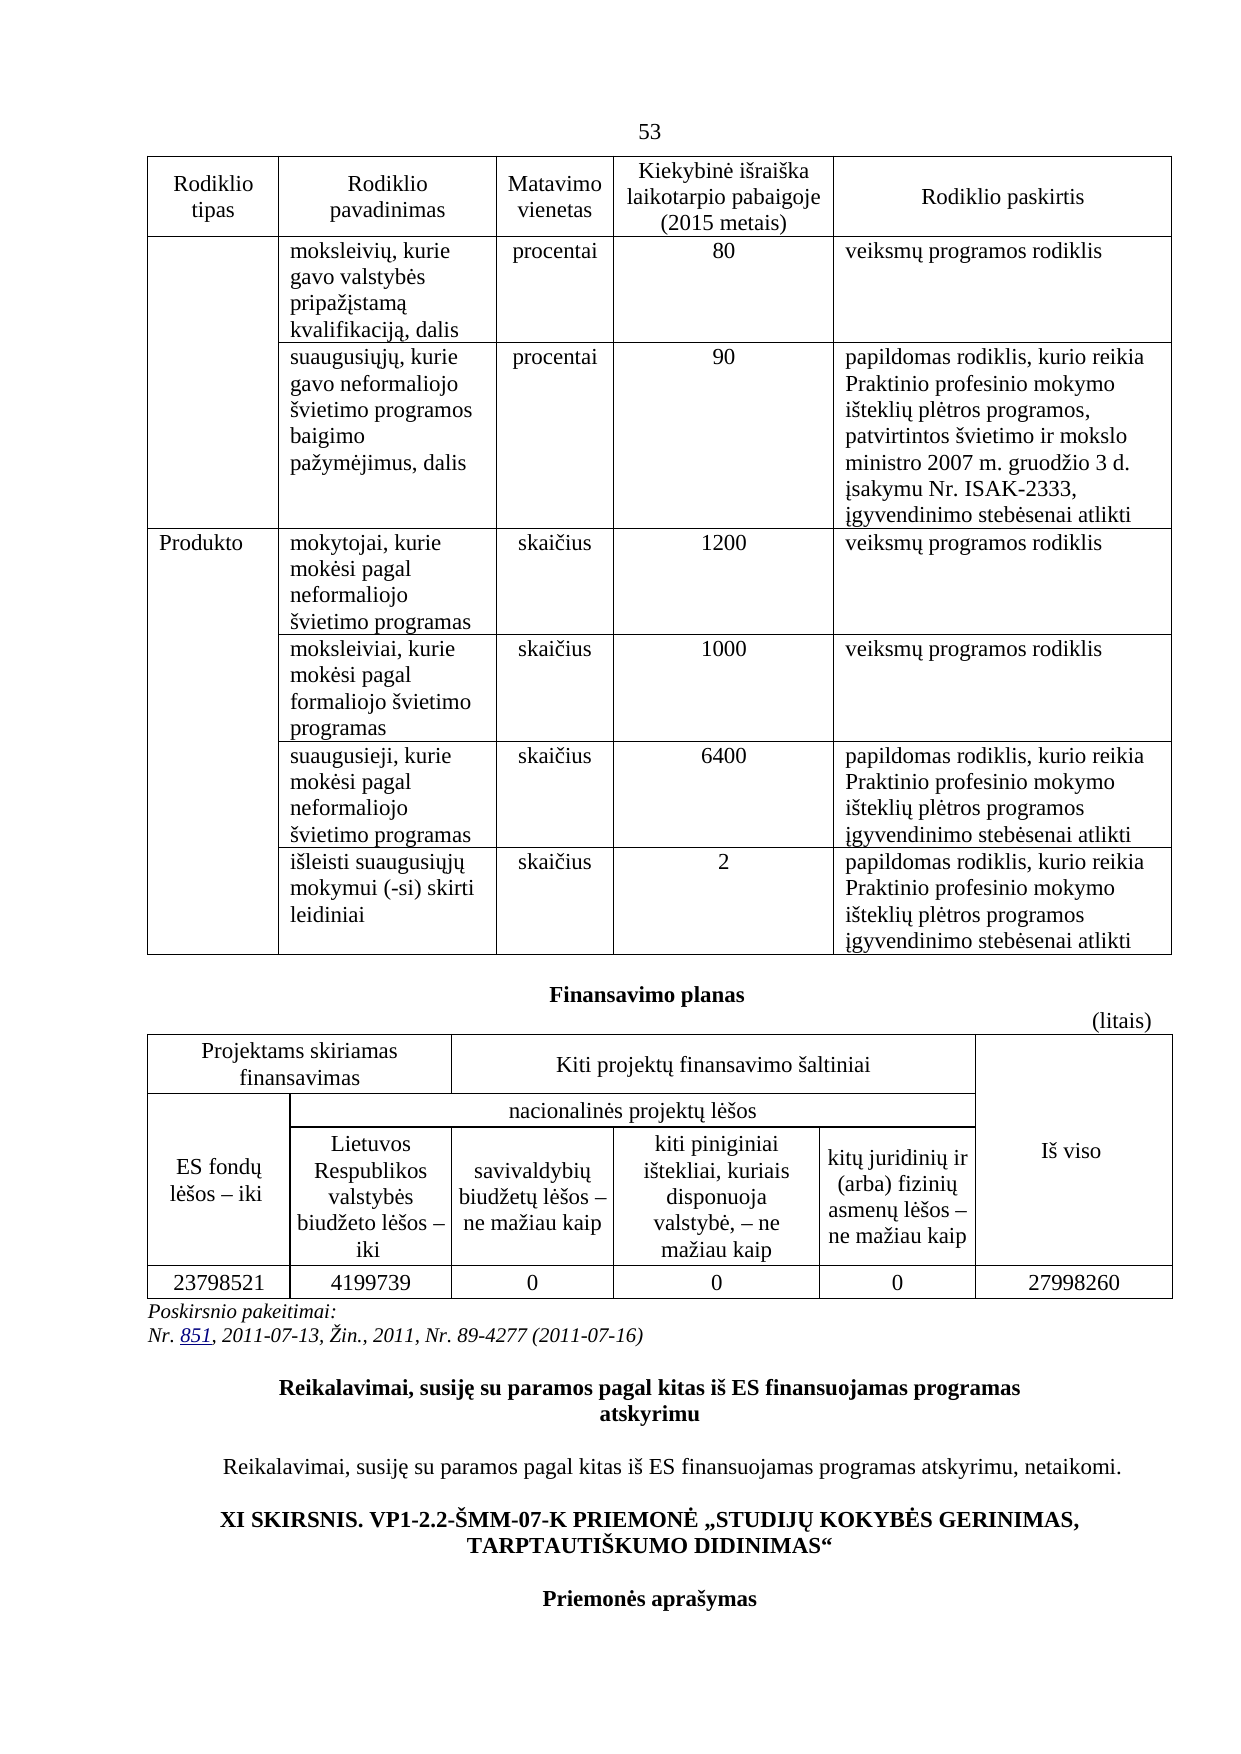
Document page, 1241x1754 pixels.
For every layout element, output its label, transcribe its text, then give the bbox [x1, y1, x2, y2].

table_cell Produkto [148, 529, 278, 953]
table_header Rodiklio tipas [148, 157, 278, 236]
table_header Rodiklio pavadinimas [279, 157, 496, 236]
table_cell papildomas rodiklis, kurio reikia Praktinio profesinio mokymo išteklių plėtros programos, patvirtintos švietimo ir mokslo ministro 2007 m. gruodžio 3 d. įsakymu Nr. ISAK-2333, įgyvendinimo stebėsenai atlikti [834, 343, 1171, 528]
table_header Rodiklio paskirtis [834, 157, 1171, 236]
table_cell 2 [614, 848, 833, 953]
table_cell moksleivių, kurie gavo valstybės pripažįstamą kvalifikaciją, dalis [279, 237, 496, 342]
table_cell 4199739 [291, 1266, 451, 1298]
text Reikalavimai, susiję su paramos pagal kitas iš ES finansuojamas programas atskyrimu, netaikomi. [148, 1453, 1152, 1479]
table_cell savivaldybių biudžetų lėšos – ne mažiau kaip [452, 1128, 613, 1265]
table_cell veiksmų programos rodiklis [834, 237, 1171, 342]
table_cell 6400 [614, 742, 833, 847]
table_cell skaičius [497, 848, 613, 953]
table_header Iš viso [976, 1035, 1172, 1265]
table_cell 1200 [614, 529, 833, 634]
table_header Matavimo vienetas [497, 157, 613, 236]
table_cell mokytojai, kurie mokėsi pagal neformaliojo švietimo programas [279, 529, 496, 634]
text Priemonės aprašymas [148, 1585, 1152, 1611]
table_cell suaugusiųjų, kurie gavo neformaliojo švietimo programos baigimo pažymėjimus, dalis [279, 343, 496, 528]
table_cell suaugusieji, kurie mokėsi pagal neformaliojo švietimo programas [279, 742, 496, 847]
table_cell 90 [614, 343, 833, 528]
table_cell procentai [497, 343, 613, 528]
text (litais) [148, 1007, 1152, 1034]
table_cell [148, 237, 278, 528]
table_cell 0 [452, 1266, 613, 1298]
table_header Projektams skiriamas finansavimas [148, 1035, 451, 1093]
table_cell Lietuvos Respublikos valstybės biudžeto lėšos – iki [291, 1128, 451, 1265]
table_cell 0 [614, 1266, 819, 1298]
table_header Kiekybinė išraiška laikotarpio pabaigoje (2015 metais) [614, 157, 833, 236]
table_cell 0 [820, 1266, 975, 1298]
text Nr. 851, 2011-07-13, Žin., 2011, Nr. 89-4277 (2011-07-16) [148, 1323, 1152, 1347]
table_cell skaičius [497, 635, 613, 741]
text Finansavimo planas [148, 981, 1152, 1007]
table_cell 80 [614, 237, 833, 342]
table_cell papildomas rodiklis, kurio reikia Praktinio profesinio mokymo išteklių plėtros programos įgyvendinimo stebėsenai atlikti [834, 848, 1171, 953]
table_cell moksleiviai, kurie mokėsi pagal formaliojo švietimo programas [279, 635, 496, 741]
table_cell kitų juridinių ir (arba) fizinių asmenų lėšos – ne mažiau kaip [820, 1128, 975, 1265]
table_cell nacionalinės projektų lėšos [291, 1094, 975, 1126]
table_cell veiksmų programos rodiklis [834, 635, 1171, 741]
table_cell skaičius [497, 529, 613, 634]
table_cell kiti piniginiai ištekliai, kuriais disponuoja valstybė, – ne mažiau kaip [614, 1128, 819, 1265]
table_cell išleisti suaugusiųjų mokymui (-si) skirti leidiniai [279, 848, 496, 953]
text Reikalavimai, susiję su paramos pagal kitas iš ES finansuojamas programas atskyrimu [148, 1374, 1152, 1427]
table_cell 23798521 [148, 1266, 289, 1298]
subtitle XI SKIRSNIS. VP1-2.2-ŠMM-07-K PRIEMONĖ „STUDIJŲ KOKYBĖS GERINIMAS, TARPTAUTIŠKUMO DIDINIMAS“ [148, 1506, 1152, 1558]
table_cell procentai [497, 237, 613, 342]
table_cell 27998260 [976, 1266, 1172, 1298]
table_cell 1000 [614, 635, 833, 741]
table_cell papildomas rodiklis, kurio reikia Praktinio profesinio mokymo išteklių plėtros programos įgyvendinimo stebėsenai atlikti [834, 742, 1171, 847]
table_header Kiti projektų finansavimo šaltiniai [452, 1035, 975, 1093]
table_cell skaičius [497, 742, 613, 847]
table_cell veiksmų programos rodiklis [834, 529, 1171, 634]
table_cell ES fondų lėšos – iki [148, 1094, 289, 1265]
text Poskirsnio pakeitimai: [148, 1299, 1152, 1323]
